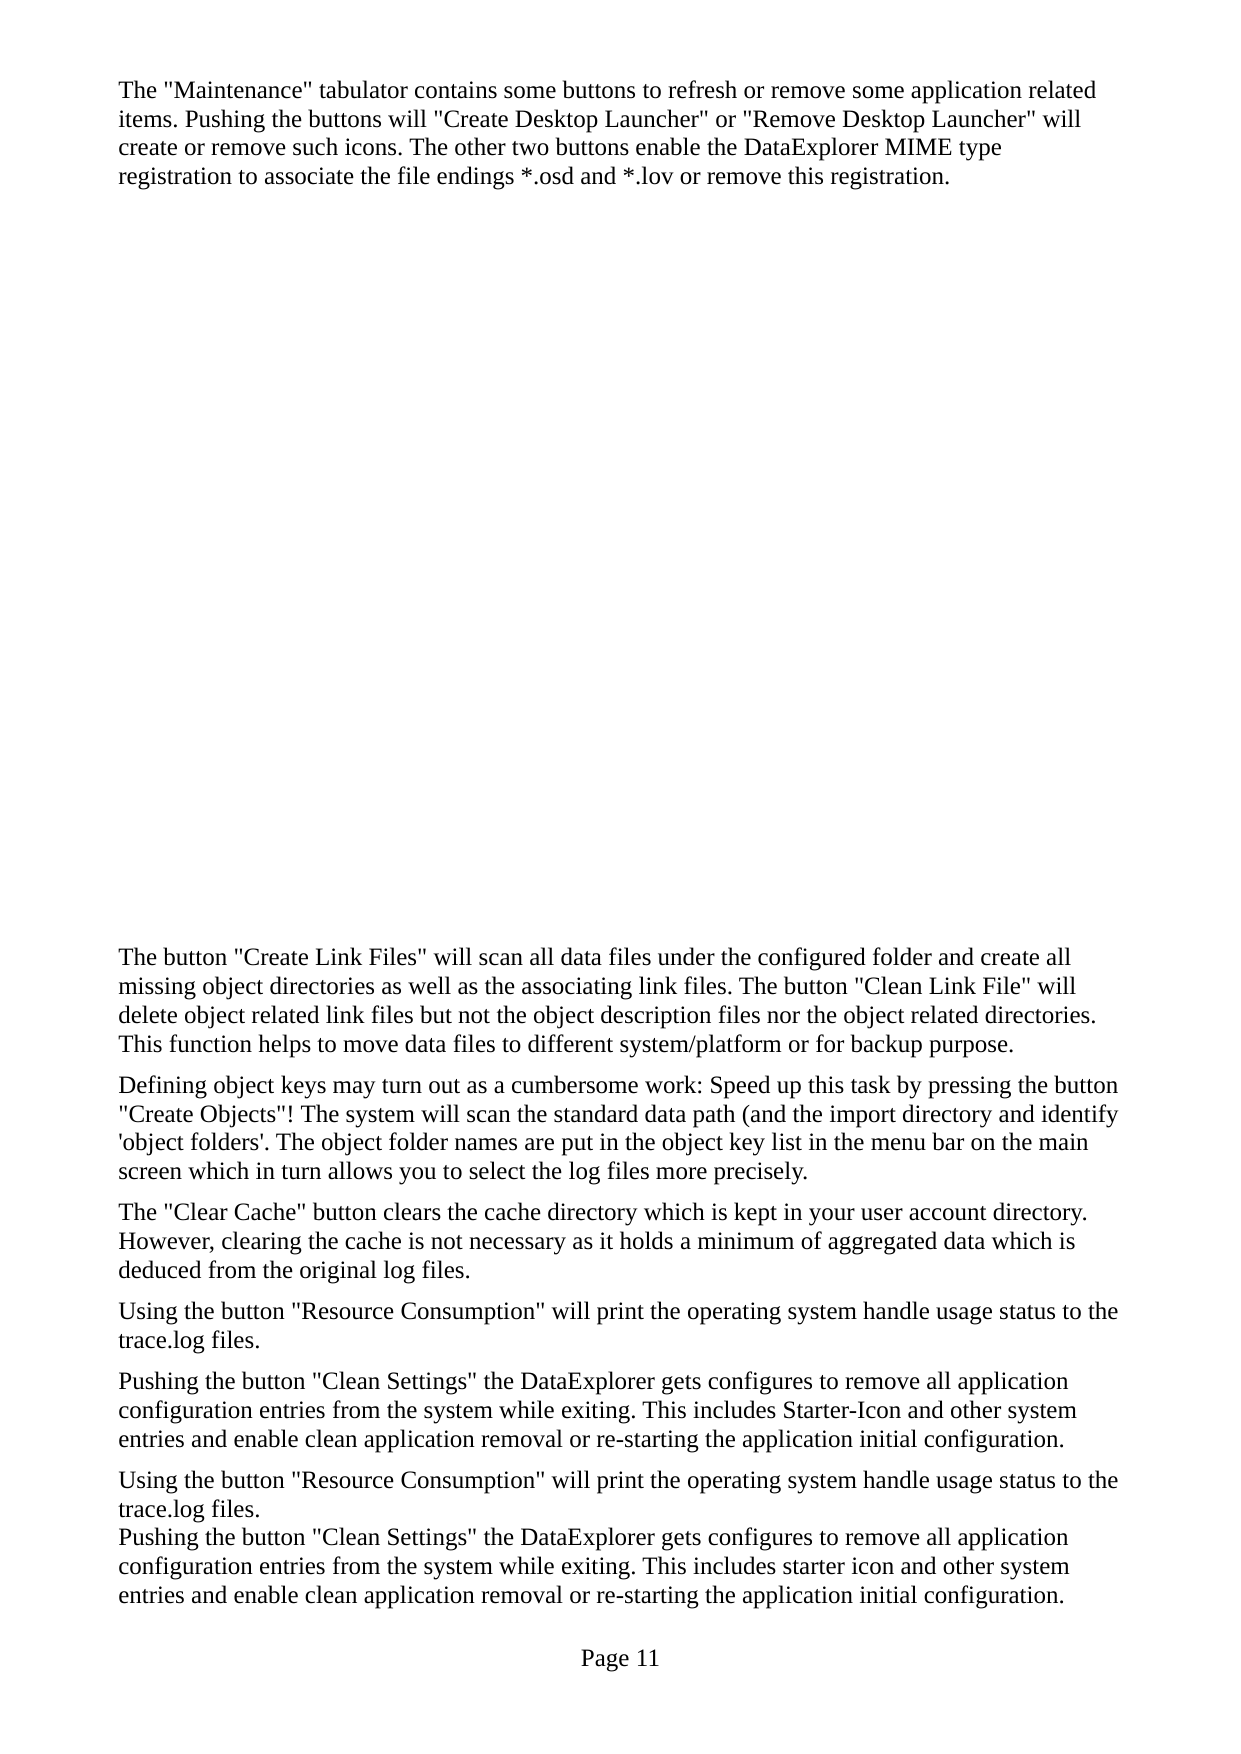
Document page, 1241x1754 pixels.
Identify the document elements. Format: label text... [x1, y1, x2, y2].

text Defining object keys may turn out as a cumbersome work: Speed up this task by pressing the button "Create Objects"! The system will scan the standard data path (and the import directory and identify 'object folders'. The object folder names are put in the object key list in the menu bar on the main screen which in turn allows you to select the log files more precisely. [118, 1070, 1122, 1185]
text The button "Create Link Files" will scan all data files under the configured folder and create all missing object directories as well as the associating link files. The button "Clean Link File" will delete object related link files but not the object description files nor the object related directories. This function helps to move data files to different system/platform or for backup purpose. [118, 942, 1122, 1057]
text Using the button "Resource Consumption" will print the operating system handle usage status to the trace.log files. Pushing the button "Clean Settings" the DataExplorer gets configures to remove all application configuration entries from the system while exiting. This includes starter icon and other system entries and enable clean application removal or re-starting the application initial configuration. [118, 1465, 1122, 1609]
text Pushing the button "Clean Settings" the DataExplorer gets configures to remove all application configuration entries from the system while exiting. This includes Starter-Icon and other system entries and enable clean application removal or re-starting the application initial configuration. [118, 1366, 1122, 1452]
text Using the button "Resource Consumption" will print the operating system handle usage status to the trace.log files. [118, 1296, 1122, 1354]
text The "Clear Cache" button clears the cache directory which is kept in your user account directory. However, clearing the cache is not necessary as it holds a minimum of aggregated data which is deduced from the original log files. [118, 1197, 1122, 1284]
text The "Maintenance" tabulator contains some buttons to refresh or remove some application related items. Pushing the buttons will "Create Desktop Launcher" or "Remove Desktop Launcher" will create or remove such icons. The other two buttons enable the DataExplorer MIME type registration to associate the file endings *.osd and *.lov or remove this registration. [118, 75, 1122, 190]
